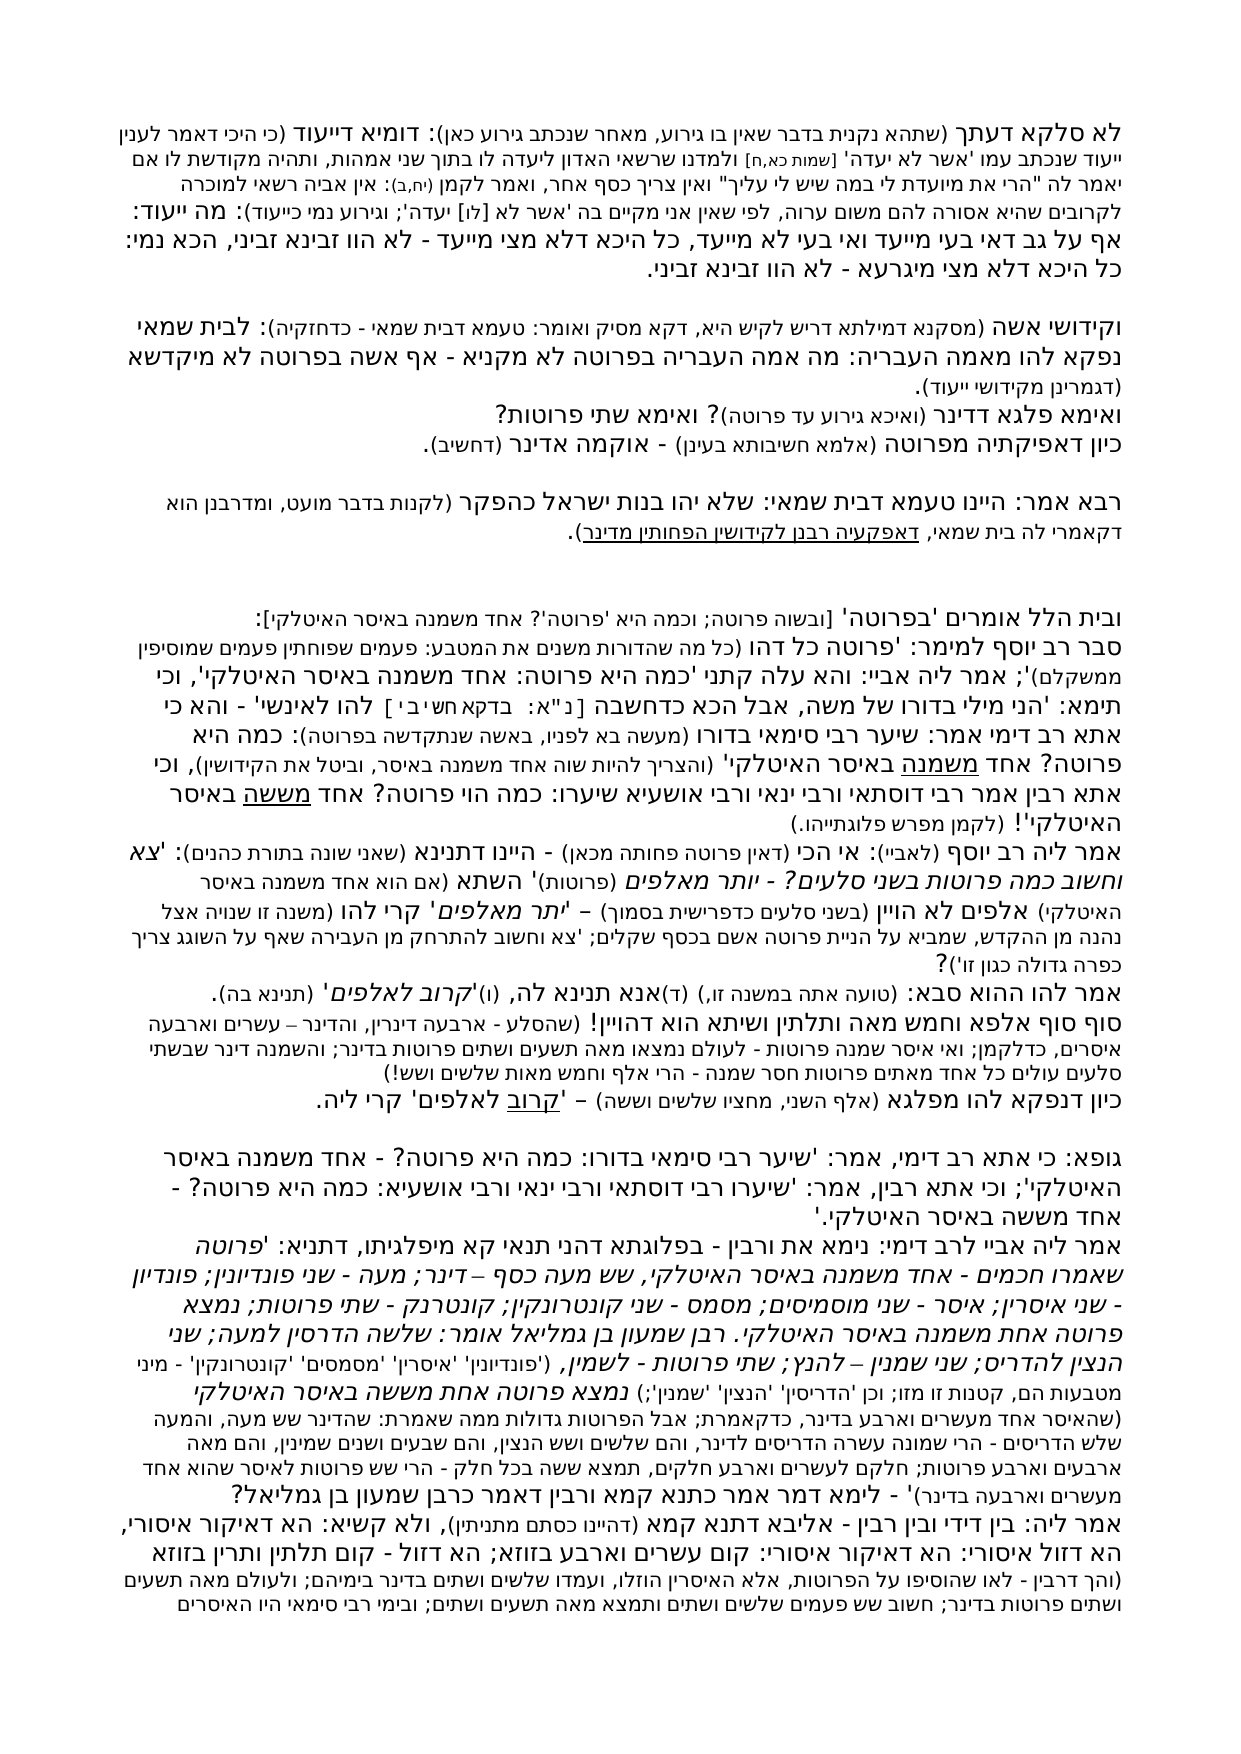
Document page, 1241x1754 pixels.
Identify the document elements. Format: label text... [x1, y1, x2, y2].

text כיון דאפיקתיה מפרוטה (אלמא חשיבותא בעינן) - אוקמה אדינר (דחשיב). [118, 429, 1122, 458]
text ואימא פלגא דדינר (ואיכא גירוע עד פרוטה)? ואימא שתי פרוטות? [118, 400, 1122, 429]
text כיון דנפקא להו מפלגא (אלף השני, מחציו שלשים וששה) – 'קרוב לאלפים' קרי ליה. [118, 1086, 1122, 1115]
text אמר ליה: בין דידי ובין רבין - אליבא דתנא קמא (דהיינו כסתם מתניתין), ולא קשיא: הא דאיקור איסורי, הא דזול איסורי: הא דאיקור איסורי: קום עשרים וארבע בזוזא; הא דזול - קום תלתין ותרין בזוזא (והך דרבין - לאו שהוסיפו על הפרוטות, אלא האיסרין הוזלו, ועמדו שלשים ושתים בדינר בימיהם; ולעולם מאה תשעים ושתים פרוטות בדינר; חשוב שש פעמים שלשים ושתים ותמצא מאה תשעים ושתים; ובימי רבי סימאי היו האיסרים [118, 1509, 1122, 1616]
text רבא אמר: היינו טעמא דבית שמאי: שלא יהו בנות ישראל כהפקר (לקנות בדבר מועט, ומדרבנן הוא דקאמרי לה בית שמאי, דאפקעיה רבנן לקידושין הפחותין מדינר). [118, 487, 1122, 546]
text ובית הלל אומרים 'בפרוטה' [ובשוה פרוטה; וכמה היא 'פרוטה'? אחד משמנה באיסר האיטלקי]: [118, 603, 1122, 632]
text לא סלקא דעתך (שתהא נקנית בדבר שאין בו גירוע, מאחר שנכתב גירוע כאן): דומיא דייעוד (כי היכי דאמר לענין ייעוד שנכתב עמו 'אשר לא יעדה' [שמות כא,ח] ולמדנו שרשאי האדון ליעדה לו בתוך שני אמהות, ותהיה מקודשת לו אם יאמר לה "הרי את מיועדת לי במה שיש לי עליך" ואין צריך כסף אחר, ואמר לקמן (יח,ב): אין אביה רשאי למוכרה לקרובים שהיא אסורה להם משום ערוה, לפי שאין אני מקיים בה 'אשר לא [לו] יעדה'; וגירוע נמי כייעוד): מה ייעוד: אף על גב דאי בעי מייעד ואי בעי לא מייעד, כל היכא דלא מצי מייעד - לא הוו זבינא זביני, הכא נמי: כל היכא דלא מצי מיגרעא - לא הוו זבינא זביני. [118, 118, 1122, 284]
text אמר ליה רב יוסף (לאביי): אי הכי (דאין פרוטה פחותה מכאן) - היינו דתנינא (שאני שונה בתורת כהנים): 'צא וחשוב כמה פרוטות בשני סלעים? - יותר מאלפים (פרוטות)' השתא (אם הוא אחד משמנה באיסר האיטלקי) אלפים לא הויין (בשני סלעים כדפרישית בסמוך) – 'יתר מאלפים' קרי להו (משנה זו שנויה אצל נהנה מן ההקדש, שמביא על הניית פרוטה אשם בכסף שקלים; 'צא וחשוב להתרחק מן העבירה שאף על השוגג צריך כפרה גדולה כגון זו')? [118, 837, 1122, 978]
text גופא: כי אתא רב דימי, אמר: 'שיער רבי סימאי בדורו: כמה היא פרוטה? - אחד משמנה באיסר האיטלקי'; וכי אתא רבין, אמר: 'שיערו רבי דוסתאי ורבי ינאי ורבי אושעיא: כמה היא פרוטה? - אחד מששה באיסר האיטלקי.' [118, 1143, 1122, 1231]
text סוף סוף אלפא וחמש מאה ותלתין ושיתא הוא דהויין! (שהסלע - ארבעה דינרין, והדינר – עשרים וארבעה איסרים, כדלקמן; ואי איסר שמנה פרוטות - לעולם נמצאו מאה תשעים ושתים פרוטות בדינר; והשמנה דינר שבשתי סלעים עולים כל אחד מאתים פרוטות חסר שמנה - הרי אלף וחמש מאות שלשים ושש!) [118, 1008, 1122, 1086]
text אמר ליה אביי לרב דימי: נימא את ורבין - בפלוגתא דהני תנאי קא מיפלגיתו, דתניא: 'פרוטה שאמרו חכמים - אחד משמנה באיסר האיטלקי, שש מעה כסף – דינר; מעה - שני פונדיונין; פונדיון - שני איסרין; איסר - שני מוסמיסים; מסמס - שני קונטרונקין; קונטרנק - שתי פרוטות; נמצא פרוטה אחת משמנה באיסר האיטלקי. רבן שמעון בן גמליאל אומר: שלשה הדרסין למעה; שני הנצין להדריס; שני שמנין – להנץ; שתי פרוטות - לשמין, ('פונדיונין' 'איסרין' 'מסמסים' 'קונטרונקין' - מיני מטבעות הם, קטנות זו מזו; וכן 'הדריסין' 'הנצין' 'שמנין';) נמצא פרוטה אחת מששה באיסר האיטלקי (שהאיסר אחד מעשרים וארבע בדינר, כדקאמרת; אבל הפרוטות גדולות ממה שאמרת: שהדינר שש מעה, והמעה שלש הדריסים - הרי שמונה עשרה הדריסים לדינר, והם שלשים ושש הנצין, והם שבעים ושנים שמינין, והם מאה ארבעים וארבע פרוטות; חלקם לעשרים וארבע חלקים, תמצא ששה בכל חלק - הרי שש פרוטות לאיסר שהוא אחד מעשרים וארבעה בדינר)' - לימא דמר אמר כתנא קמא ורבין דאמר כרבן שמעון בן גמליאל? [118, 1231, 1122, 1509]
text אמר להו ההוא סבא: (טועה אתה במשנה זו,) (ד)אנא תנינא לה, (ו)'קרוב לאלפים' (תנינא בה). [118, 978, 1122, 1008]
text וקידושי אשה (מסקנא דמילתא דריש לקיש היא, דקא מסיק ואומר: טעמא דבית שמאי - כדחזקיה): לבית שמאי נפקא להו מאמה העבריה: מה אמה העבריה בפרוטה לא מקניא - אף אשה בפרוטה לא מיקדשא (דגמרינן מקידושי ייעוד). [118, 313, 1122, 400]
text סבר רב יוסף למימר: 'פרוטה כל דהו (כל מה שהדורות משנים את המטבע: פעמים שפוחתין פעמים שמוסיפין ממשקלם)'; אמר ליה אביי: והא עלה קתני 'כמה היא פרוטה: אחד משמנה באיסר האיטלקי', וכי תימא: 'הני מילי בדורו של משה, אבל הכא כדחשבה [נ"א: בדקא חשיבי] להו לאינשי' - והא כי אתא רב דימי אמר: שיער רבי סימאי בדורו (מעשה בא לפניו, באשה שנתקדשה בפרוטה): כמה היא פרוטה? אחד משמנה באיסר האיטלקי' (והצריך להיות שוה אחד משמנה באיסר, וביטל את הקידושין), וכי אתא רבין אמר רבי דוסתאי ורבי ינאי ורבי אושעיא שיערו: כמה הוי פרוטה? אחד מששה באיסר האיטלקי'! (לקמן מפרש פלוגתייהו.) [118, 632, 1122, 837]
